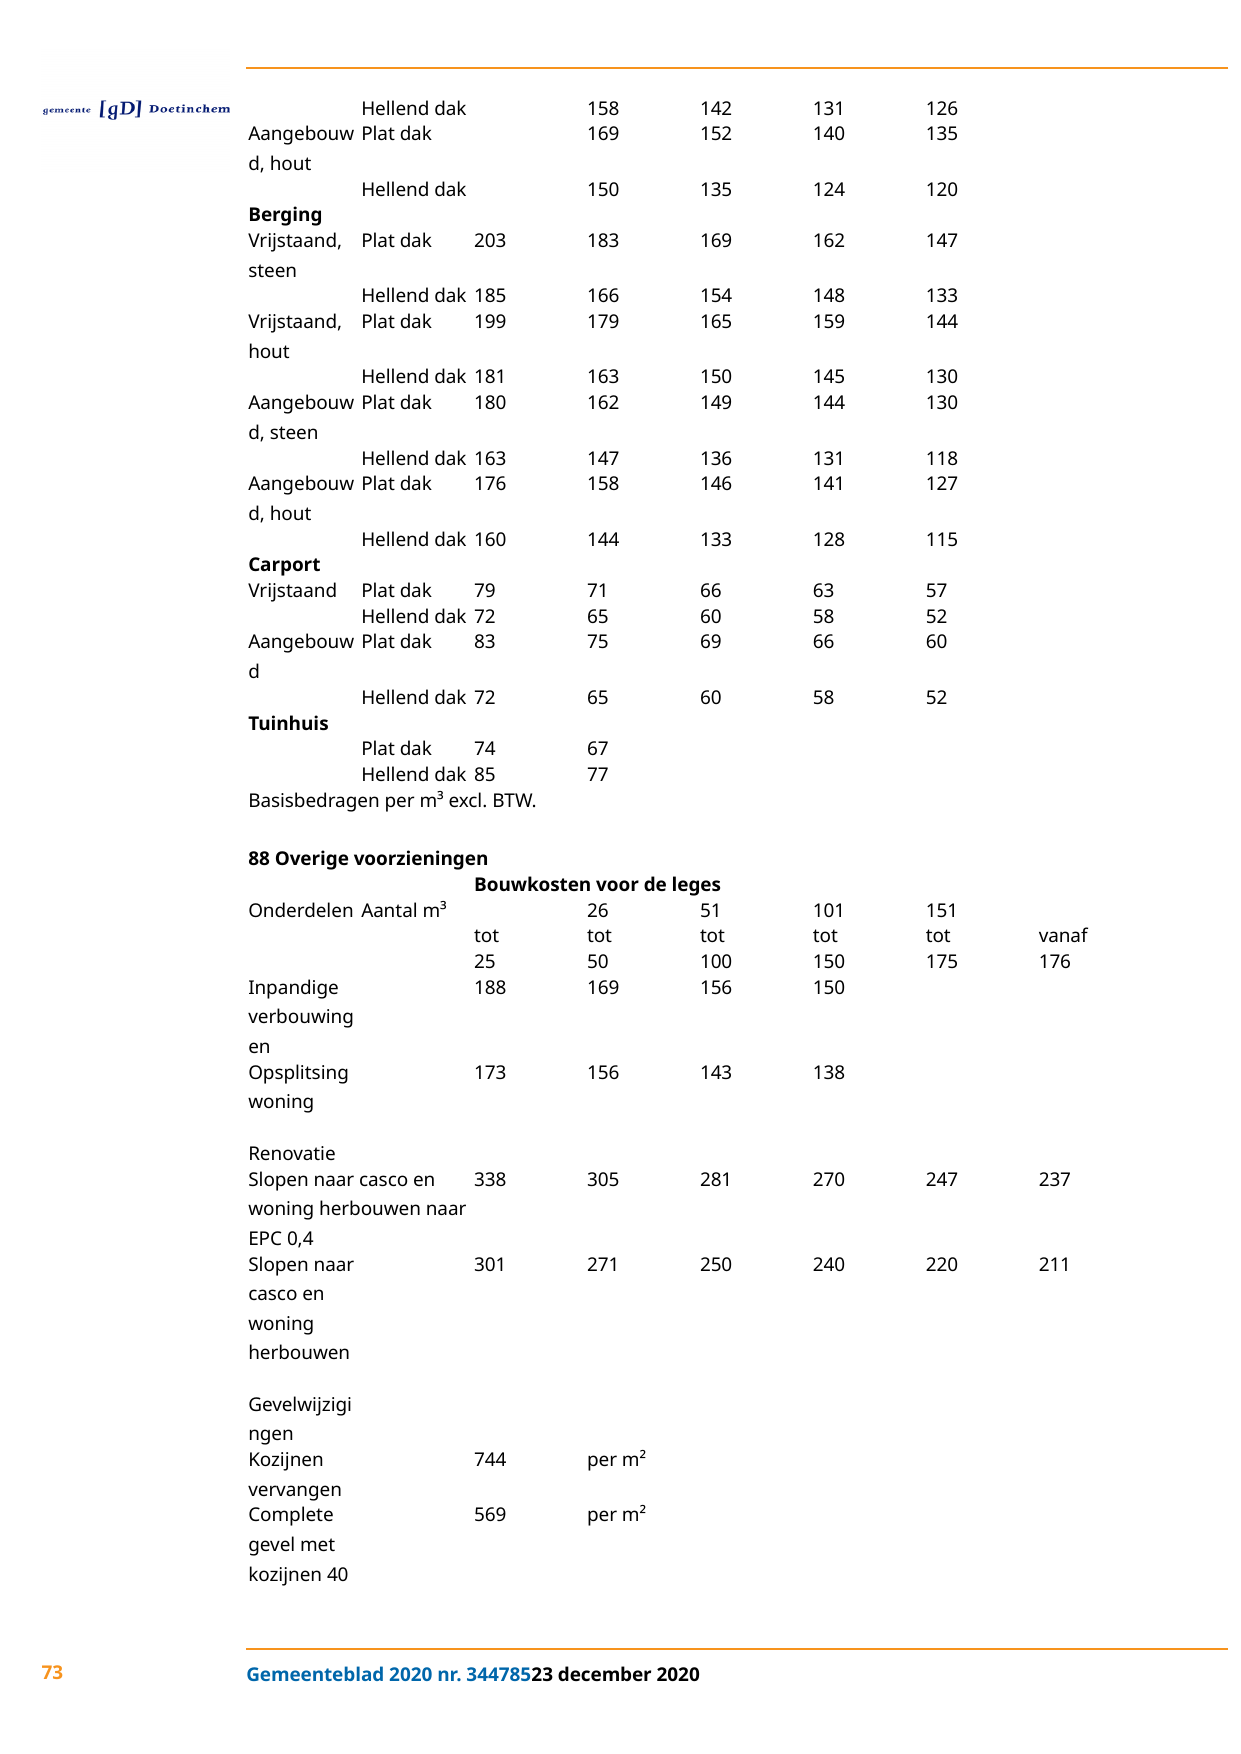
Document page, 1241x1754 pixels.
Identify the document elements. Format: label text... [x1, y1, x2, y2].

table_cell [813, 1502, 926, 1586]
table_cell [926, 761, 1038, 787]
table_cell 25 [474, 949, 587, 974]
table_cell 126 [926, 95, 1038, 121]
table_cell [813, 1365, 926, 1391]
table_cell [474, 121, 587, 176]
table_cell [361, 1391, 474, 1446]
table_cell Aangebouwd, hout [248, 121, 361, 176]
table_cell 152 [700, 121, 813, 176]
table_cell Hellend dak [361, 761, 474, 787]
table_cell [587, 1114, 700, 1140]
table_cell 250 [700, 1251, 813, 1365]
table_cell 338 [474, 1166, 587, 1251]
table_cell 169 [587, 121, 700, 176]
table_cell Berging [248, 202, 361, 227]
table_cell [926, 202, 1038, 227]
table_cell [1039, 735, 1152, 761]
table_cell 142 [700, 95, 813, 121]
table_cell Renovatie [248, 1140, 361, 1166]
table_cell 150 [813, 949, 926, 974]
table_cell [813, 1391, 926, 1446]
table_cell 65 [587, 603, 700, 629]
table_cell 162 [813, 227, 926, 283]
table_cell [361, 1365, 474, 1391]
table_cell Aangebouwd, steen [248, 389, 361, 445]
table_cell [926, 974, 1038, 1059]
table_cell [248, 176, 361, 202]
table_cell Plat dak [361, 308, 474, 364]
table_cell 220 [926, 1251, 1038, 1365]
table_cell 144 [813, 389, 926, 445]
table_cell [361, 202, 474, 227]
table_cell 115 [926, 526, 1038, 551]
table_cell [361, 923, 474, 948]
table_cell [1039, 1059, 1152, 1114]
table_cell 176 [1039, 949, 1152, 974]
table_cell 144 [926, 308, 1038, 364]
table_cell [248, 761, 361, 787]
table_cell [700, 1502, 813, 1586]
table_cell 72 [474, 603, 587, 629]
table_cell 124 [813, 176, 926, 202]
table_cell [813, 1114, 926, 1140]
table_cell 100 [700, 949, 813, 974]
table_cell 63 [813, 577, 926, 603]
table_cell 144 [587, 526, 700, 551]
table_cell [1039, 176, 1152, 202]
table_cell [1039, 526, 1152, 551]
table_cell vanaf [1039, 923, 1152, 948]
table_cell 211 [1039, 1251, 1152, 1365]
table_cell [1039, 95, 1152, 121]
table_cell 52 [926, 684, 1038, 710]
table_cell 165 [700, 308, 813, 364]
table_cell Opsplitsing woning [248, 1059, 361, 1114]
table_cell 77 [587, 761, 700, 787]
table_cell 166 [587, 283, 700, 308]
table_cell Complete gevel met kozijnen 40 [248, 1502, 361, 1586]
table_cell Carport [248, 551, 361, 577]
table_cell [474, 710, 587, 735]
table_cell [248, 1114, 361, 1140]
table_cell [1039, 551, 1152, 577]
table_cell [587, 202, 700, 227]
table_cell 240 [813, 1251, 926, 1365]
table_cell [926, 710, 1038, 735]
table_cell [926, 1059, 1038, 1114]
table_cell 101 [813, 897, 926, 923]
table_cell 85 [474, 761, 587, 787]
table_cell 301 [474, 1251, 587, 1365]
table_cell 169 [700, 227, 813, 283]
table_cell 744 [474, 1446, 587, 1502]
table_cell 176 [474, 470, 587, 526]
table_cell 66 [700, 577, 813, 603]
table_cell 150 [813, 974, 926, 1059]
table_cell [248, 364, 361, 389]
table_cell [1039, 1114, 1152, 1140]
table_cell 237 [1039, 1166, 1152, 1251]
table_cell Aantal m³ [361, 897, 474, 923]
table_cell [1039, 202, 1152, 227]
table_cell Plat dak [361, 389, 474, 445]
table_cell [813, 761, 926, 787]
table_cell [1039, 974, 1152, 1059]
table_cell 50 [587, 949, 700, 974]
table_cell 130 [926, 389, 1038, 445]
table_cell 175 [926, 949, 1038, 974]
table_cell [926, 1446, 1038, 1502]
table_cell [700, 551, 813, 577]
table_cell 150 [700, 364, 813, 389]
table_cell 151 [926, 897, 1038, 923]
table_cell Bouwkosten voor de leges [474, 871, 1152, 897]
table_cell [813, 735, 926, 761]
table_cell [813, 1446, 926, 1502]
table_cell [474, 1391, 587, 1446]
table_cell [248, 871, 361, 897]
table_cell [926, 1391, 1038, 1446]
table_cell [926, 1114, 1038, 1140]
table_cell [700, 1446, 813, 1502]
table_cell [1039, 897, 1152, 923]
table_cell [700, 710, 813, 735]
table_cell 147 [587, 445, 700, 470]
table_cell [1039, 629, 1152, 684]
table_cell [1039, 470, 1152, 526]
table_cell 145 [813, 364, 926, 389]
table_cell Hellend dak [361, 445, 474, 470]
table_header 88 Overige voorzieningen [248, 846, 1152, 871]
table_cell [1039, 1365, 1152, 1391]
table_cell 141 [813, 470, 926, 526]
table_cell 185 [474, 283, 587, 308]
table_cell 74 [474, 735, 587, 761]
table_cell Hellend dak [361, 684, 474, 710]
table_cell 72 [474, 684, 587, 710]
table_cell [474, 1365, 587, 1391]
table_cell [813, 551, 926, 577]
table_cell 188 [474, 974, 587, 1059]
table_cell 128 [813, 526, 926, 551]
table_cell 138 [813, 1059, 926, 1114]
table_cell 118 [926, 445, 1038, 470]
table_cell tot [474, 923, 587, 948]
table_cell [1039, 445, 1152, 470]
table_cell 67 [587, 735, 700, 761]
table_cell [926, 1502, 1038, 1586]
table_cell 173 [474, 1059, 587, 1114]
table_cell [248, 684, 361, 710]
table_cell 156 [700, 974, 813, 1059]
table_cell 135 [926, 121, 1038, 176]
table_cell [587, 1365, 700, 1391]
table_cell 569 [474, 1502, 587, 1586]
table_cell [587, 551, 700, 577]
table_cell 149 [700, 389, 813, 445]
table_cell 271 [587, 1251, 700, 1365]
table_cell [361, 1059, 474, 1114]
table_cell [1039, 710, 1152, 735]
table_cell [587, 1140, 700, 1166]
table_cell [248, 949, 361, 974]
table_cell Vrijstaand, steen [248, 227, 361, 283]
table_cell 133 [926, 283, 1038, 308]
table_cell [361, 871, 474, 897]
table_cell [813, 1140, 926, 1166]
table_cell [1039, 283, 1152, 308]
table_cell 60 [926, 629, 1038, 684]
table_cell 158 [587, 95, 700, 121]
table_cell 169 [587, 974, 700, 1059]
table_cell Hellend dak [361, 603, 474, 629]
table_cell 135 [700, 176, 813, 202]
table_cell Vrijstaand [248, 577, 361, 603]
table_cell 156 [587, 1059, 700, 1114]
table_cell [248, 923, 361, 948]
table_cell [1039, 684, 1152, 710]
table_cell [1039, 577, 1152, 603]
table_cell [361, 1251, 474, 1365]
table_cell Onderdelen [248, 897, 361, 923]
table_cell 147 [926, 227, 1038, 283]
table_cell [361, 949, 474, 974]
table_cell [1039, 364, 1152, 389]
table_cell [474, 1114, 587, 1140]
table_cell [700, 202, 813, 227]
table_cell [1039, 603, 1152, 629]
table_cell 148 [813, 283, 926, 308]
table_cell 26 [587, 897, 700, 923]
table_cell [1039, 1140, 1152, 1166]
table_cell tot [926, 923, 1038, 948]
table_cell 199 [474, 308, 587, 364]
table_cell [700, 761, 813, 787]
table_cell [587, 1391, 700, 1446]
table_cell Plat dak [361, 735, 474, 761]
table_cell Plat dak [361, 470, 474, 526]
table_cell 69 [700, 629, 813, 684]
table_cell Plat dak [361, 121, 474, 176]
table_cell 83 [474, 629, 587, 684]
table_cell Plat dak [361, 629, 474, 684]
table_cell [474, 551, 587, 577]
table_cell Vrijstaand, hout [248, 308, 361, 364]
table_cell [474, 1140, 587, 1166]
table_cell 150 [587, 176, 700, 202]
table_cell 120 [926, 176, 1038, 202]
table_cell [474, 897, 587, 923]
table_cell Kozijnen vervangen [248, 1446, 361, 1502]
table_cell 75 [587, 629, 700, 684]
table_cell Hellend dak [361, 526, 474, 551]
table_cell [1039, 121, 1152, 176]
table_cell [248, 283, 361, 308]
table_cell 154 [700, 283, 813, 308]
table_cell 130 [926, 364, 1038, 389]
table_cell 79 [474, 577, 587, 603]
table_cell Hellend dak [361, 176, 474, 202]
table_cell [1039, 1391, 1152, 1446]
table_cell [1039, 389, 1152, 445]
table_cell [361, 710, 474, 735]
table_cell [361, 1502, 474, 1586]
table_cell 65 [587, 684, 700, 710]
table_cell [248, 1365, 361, 1391]
table_cell 58 [813, 684, 926, 710]
table_cell Slopen naar casco en woning herbouwen naar EPC 0,4 [248, 1166, 474, 1251]
table_cell 163 [587, 364, 700, 389]
table_cell Hellend dak [361, 364, 474, 389]
table_cell 131 [813, 95, 926, 121]
picture [41, 47, 231, 172]
table_cell 158 [587, 470, 700, 526]
table_cell [1039, 308, 1152, 364]
table_cell [700, 1391, 813, 1446]
table_cell Slopen naar casco en woning herbouwen [248, 1251, 361, 1365]
table_cell 162 [587, 389, 700, 445]
table_cell [926, 1140, 1038, 1166]
table_cell Plat dak [361, 577, 474, 603]
table_cell tot [700, 923, 813, 948]
table_cell [361, 551, 474, 577]
table_cell 281 [700, 1166, 813, 1251]
table_cell per m² [587, 1446, 700, 1502]
table_cell 305 [587, 1166, 700, 1251]
table_cell 57 [926, 577, 1038, 603]
table_cell [1039, 761, 1152, 787]
table_cell [361, 974, 474, 1059]
table_cell [700, 1114, 813, 1140]
table_cell Plat dak [361, 227, 474, 283]
table_cell Gevelwijzigingen [248, 1391, 361, 1446]
table_cell 160 [474, 526, 587, 551]
table_cell Aangebouwd, hout [248, 470, 361, 526]
table_cell 181 [474, 364, 587, 389]
table_cell 52 [926, 603, 1038, 629]
table_cell [1039, 1502, 1152, 1586]
table_cell 179 [587, 308, 700, 364]
table_cell 51 [700, 897, 813, 923]
table_cell 60 [700, 603, 813, 629]
table_cell [248, 95, 361, 121]
table_cell 66 [813, 629, 926, 684]
table_cell [248, 526, 361, 551]
table_cell [813, 202, 926, 227]
table_cell [813, 710, 926, 735]
table_cell [700, 1365, 813, 1391]
table_cell [1039, 1446, 1152, 1502]
table_cell 159 [813, 308, 926, 364]
table_cell 136 [700, 445, 813, 470]
table_cell 247 [926, 1166, 1038, 1251]
table_cell [1039, 227, 1152, 283]
table_cell 270 [813, 1166, 926, 1251]
table_cell 183 [587, 227, 700, 283]
table_cell [361, 1446, 474, 1502]
table_cell [474, 202, 587, 227]
table_cell [248, 735, 361, 761]
table_cell [474, 176, 587, 202]
table_cell [248, 603, 361, 629]
table_cell 163 [474, 445, 587, 470]
table_cell [361, 1140, 474, 1166]
table_cell tot [587, 923, 700, 948]
table_cell 60 [700, 684, 813, 710]
table_cell Aangebouwd [248, 629, 361, 684]
table_cell [248, 445, 361, 470]
table_cell Hellend dak [361, 95, 474, 121]
table_cell [587, 710, 700, 735]
table_cell Tuinhuis [248, 710, 361, 735]
table_cell [926, 735, 1038, 761]
table_cell 133 [700, 526, 813, 551]
table_cell Basisbedragen per m³ excl. BTW. [248, 787, 1152, 813]
table_cell [361, 1114, 474, 1140]
table_cell 71 [587, 577, 700, 603]
table_cell tot [813, 923, 926, 948]
table_cell [700, 735, 813, 761]
table_cell 131 [813, 445, 926, 470]
table_cell per m² [587, 1502, 700, 1586]
table_cell 140 [813, 121, 926, 176]
table_cell 58 [813, 603, 926, 629]
table_cell 146 [700, 470, 813, 526]
table_cell [474, 95, 587, 121]
table_cell 203 [474, 227, 587, 283]
table_cell [700, 1140, 813, 1166]
table_cell [926, 551, 1038, 577]
table_cell [926, 1365, 1038, 1391]
table_cell 127 [926, 470, 1038, 526]
table_cell 180 [474, 389, 587, 445]
table_cell 143 [700, 1059, 813, 1114]
table_cell Inpandige verbouwingen [248, 974, 361, 1059]
table_cell Hellend dak [361, 283, 474, 308]
